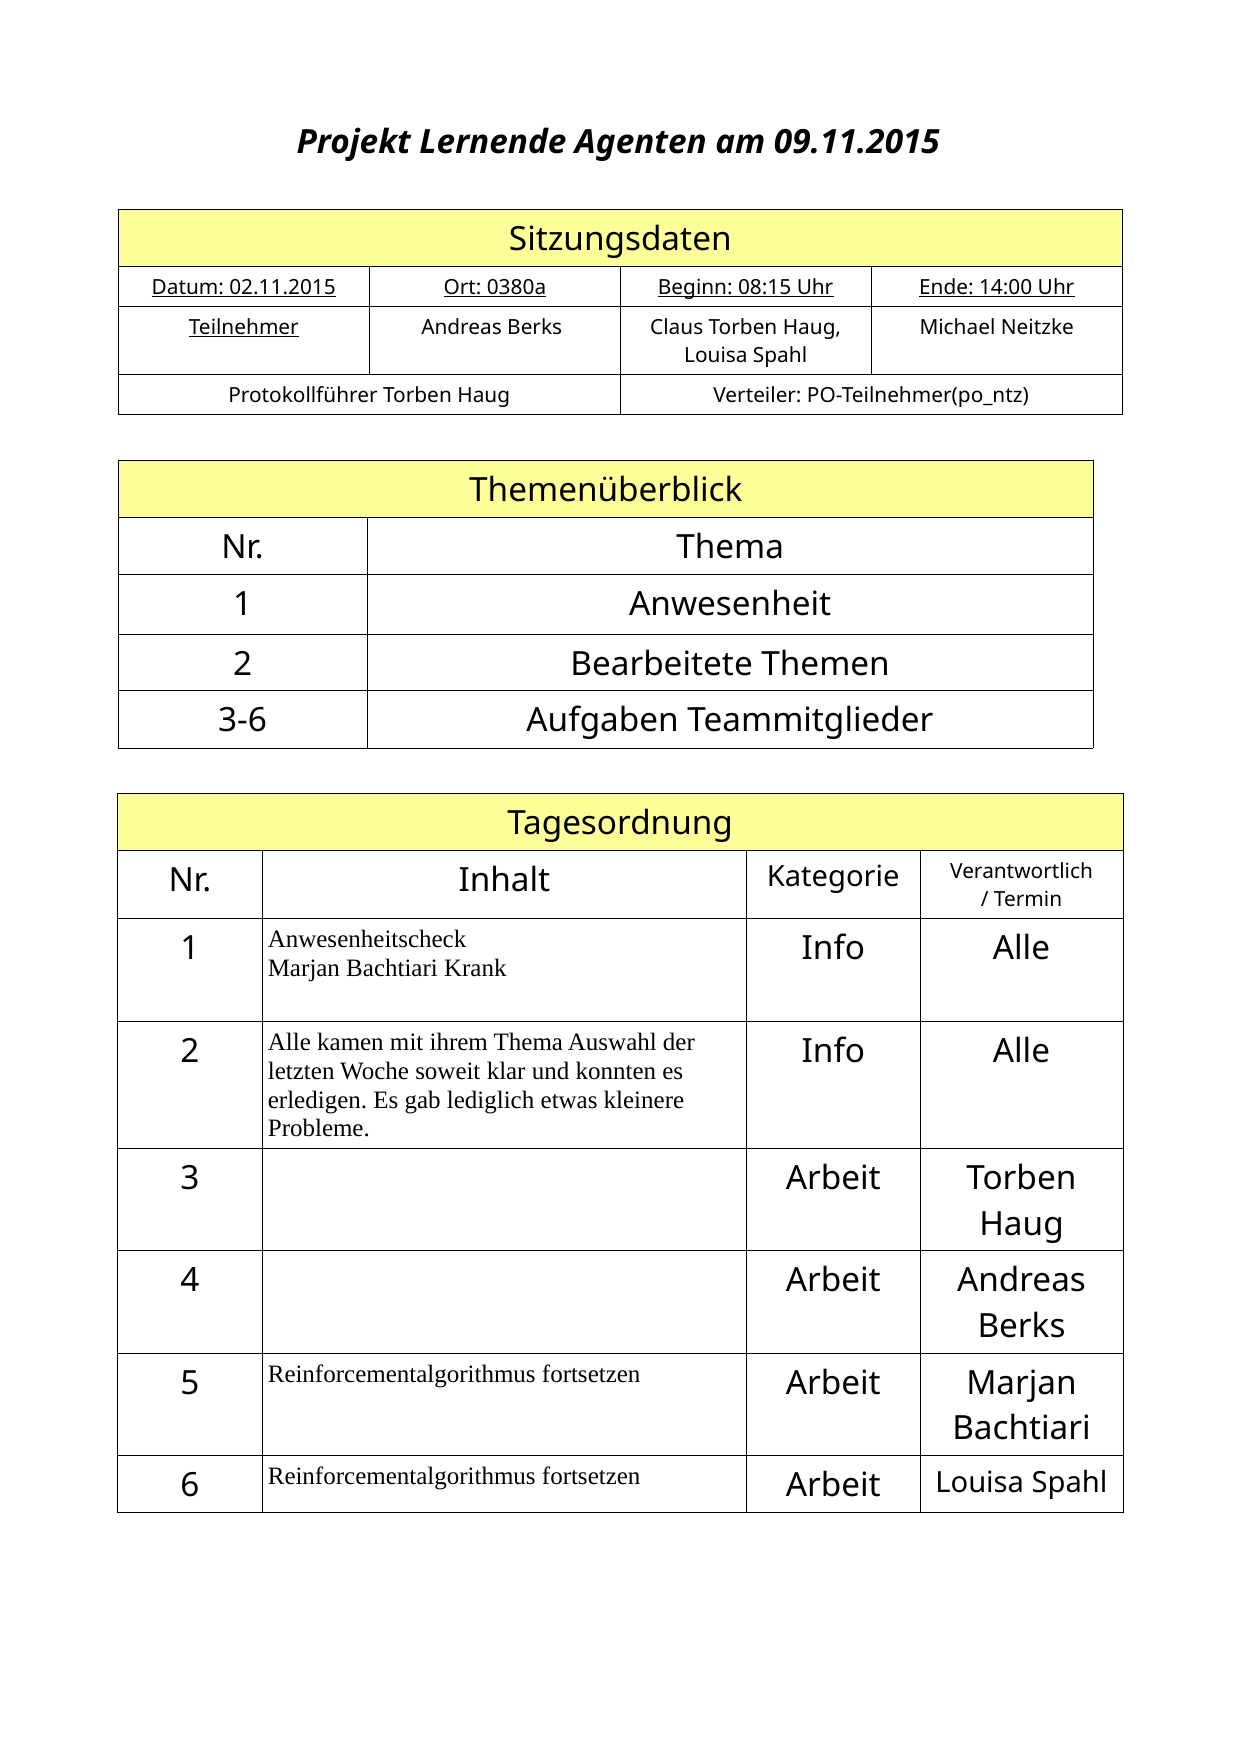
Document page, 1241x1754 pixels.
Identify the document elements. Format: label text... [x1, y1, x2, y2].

table_header Tagesordnung [118, 794, 1123, 850]
table_cell Verteiler: PO-Teilnehmer(po_ntz) [621, 375, 1122, 414]
table_cell Protokollführer Torben Haug [119, 375, 620, 414]
table_cell Reinforcementalgorithmus fortsetzen [263, 1354, 746, 1455]
table_cell Arbeit [747, 1149, 920, 1250]
table_cell Arbeit [747, 1354, 920, 1455]
table_cell Arbeit [747, 1456, 920, 1512]
table_cell 5 [118, 1354, 262, 1455]
table_cell Reinforcementalgorithmus fortsetzen [263, 1456, 746, 1512]
table_cell [263, 1149, 746, 1250]
table_cell 1 [119, 575, 367, 633]
table_cell Nr. [118, 851, 262, 918]
table_cell Info [747, 1022, 920, 1148]
table_cell Andreas Berks [370, 307, 620, 374]
table_cell Anwesenheitscheck Marjan Bachtiari Krank [263, 919, 746, 1021]
table_cell Ende: 14:00 Uhr [872, 267, 1122, 306]
text Projekt Lernende Agenten am 09.11.2015 [118, 118, 1122, 163]
table_cell 2 [119, 635, 367, 690]
table_cell Kategorie [747, 851, 920, 918]
table_cell Teilnehmer [119, 307, 369, 374]
table_cell Louisa Spahl [921, 1456, 1123, 1512]
table_cell Anwesenheit [368, 575, 1093, 633]
table_cell Marjan Bachtiari [921, 1354, 1123, 1455]
table_cell Verantwortlich / Termin [921, 851, 1123, 918]
table_cell [263, 1251, 746, 1353]
table_cell 3 [118, 1149, 262, 1250]
table_cell Andreas Berks [921, 1251, 1123, 1353]
table_cell Michael Neitzke [872, 307, 1122, 374]
table_header Themenüberblick [119, 461, 1093, 517]
table_header Sitzungsdaten [119, 210, 1122, 266]
table_cell Thema [368, 518, 1093, 574]
table_cell 4 [118, 1251, 262, 1353]
table_cell Beginn: 08:15 Uhr [621, 267, 871, 306]
table_cell 3-6 [119, 691, 367, 747]
table_cell Claus Torben Haug, Louisa Spahl [621, 307, 871, 374]
table_cell Bearbeitete Themen [368, 635, 1093, 690]
table_cell Arbeit [747, 1251, 920, 1353]
table_cell Inhalt [263, 851, 746, 918]
table_cell Aufgaben Teammitglieder [368, 691, 1093, 747]
table_cell Alle [921, 1022, 1123, 1148]
table_cell Alle [921, 919, 1123, 1021]
table_cell Nr. [119, 518, 367, 574]
table_cell 2 [118, 1022, 262, 1148]
table_cell 1 [118, 919, 262, 1021]
table_cell Info [747, 919, 920, 1021]
table_cell Torben Haug [921, 1149, 1123, 1250]
table_cell Ort: 0380a [370, 267, 620, 306]
table_cell Datum: 02.11.2015 [119, 267, 369, 306]
table_cell 6 [118, 1456, 262, 1512]
table_cell Alle kamen mit ihrem Thema Auswahl der letzten Woche soweit klar und konnten es erledigen. Es gab lediglich etwas kleinere Probleme. [263, 1022, 746, 1148]
